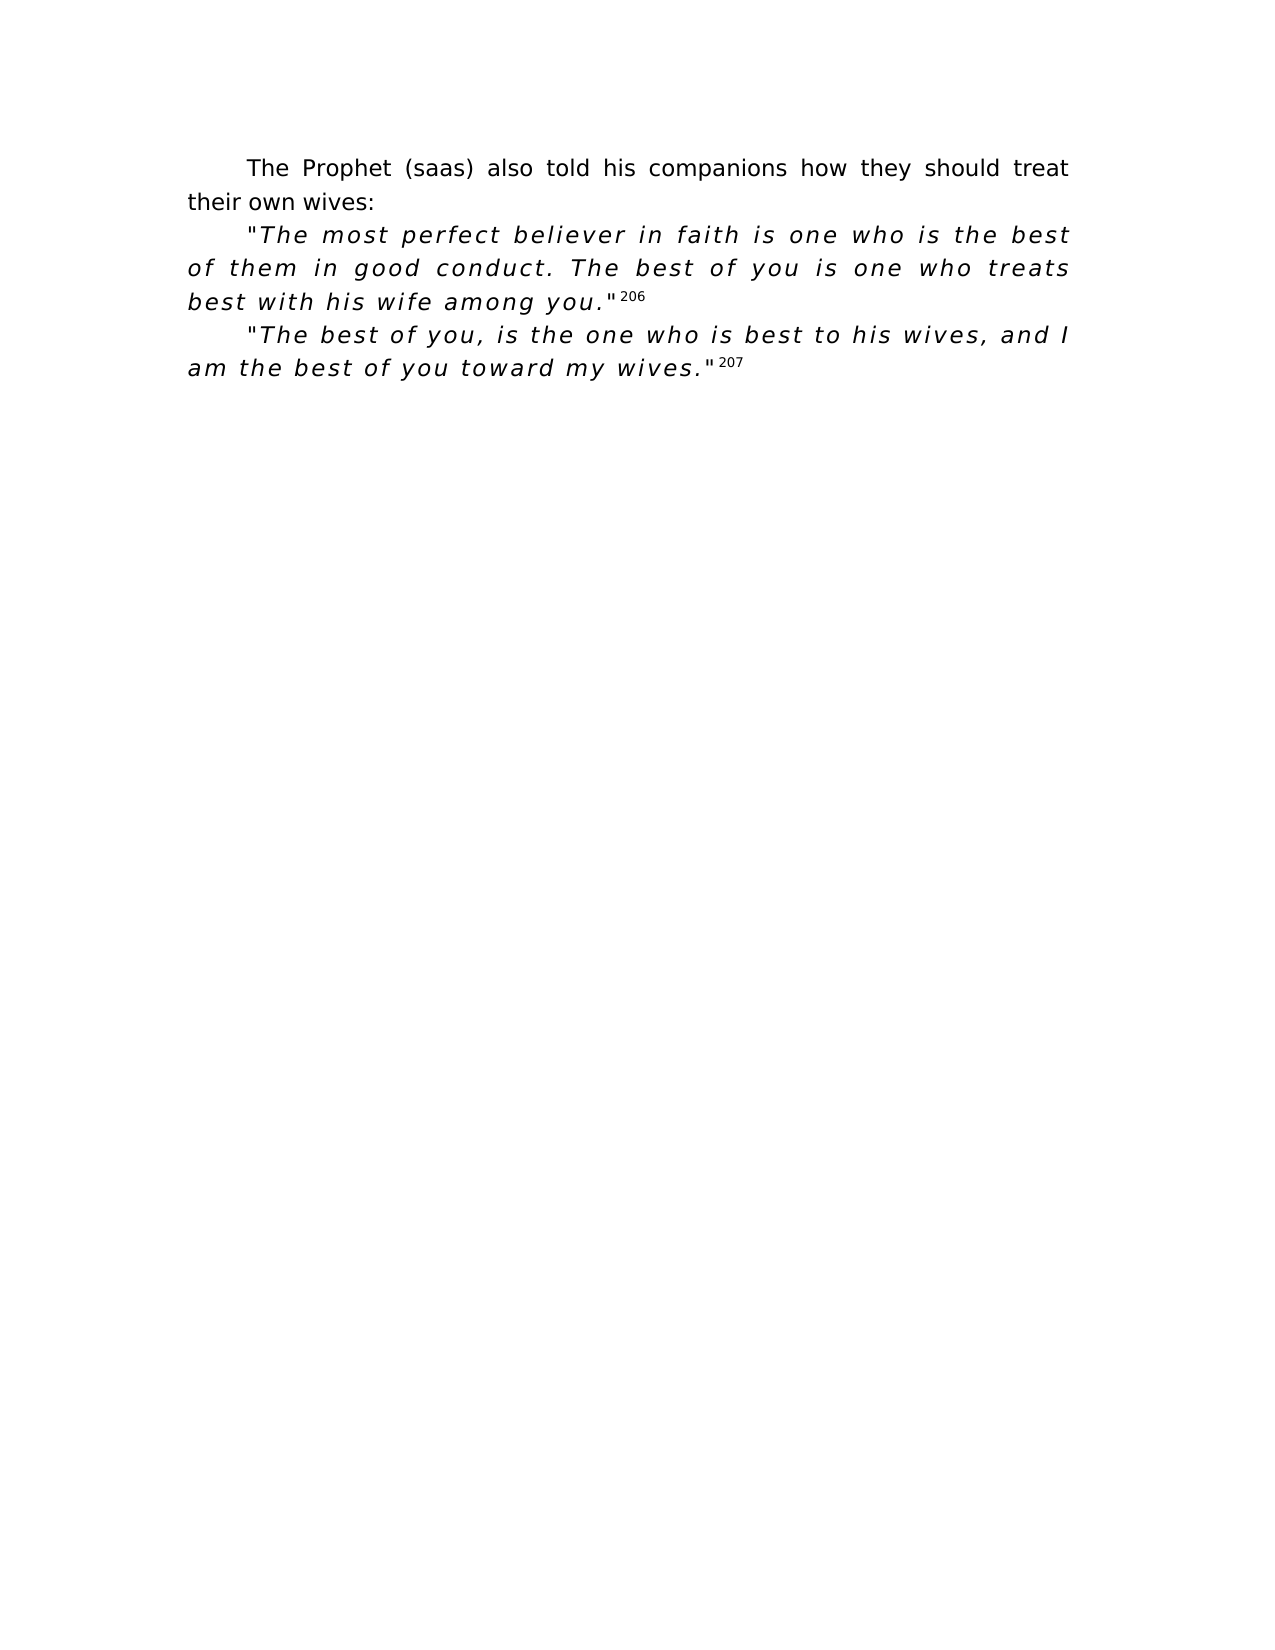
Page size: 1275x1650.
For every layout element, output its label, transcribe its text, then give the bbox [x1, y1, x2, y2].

text The Prophet (saas) also told his companions how they should treat their own wives: [187, 150, 1070, 217]
text "The best of you, is the one who is best to his wives, and I am the best of you toward my wives."207 [187, 317, 1070, 383]
text "The most perfect believer in faith is one who is the best of them in good conduct. The best of you is one who treats best with his wife among you."206 [187, 217, 1070, 317]
